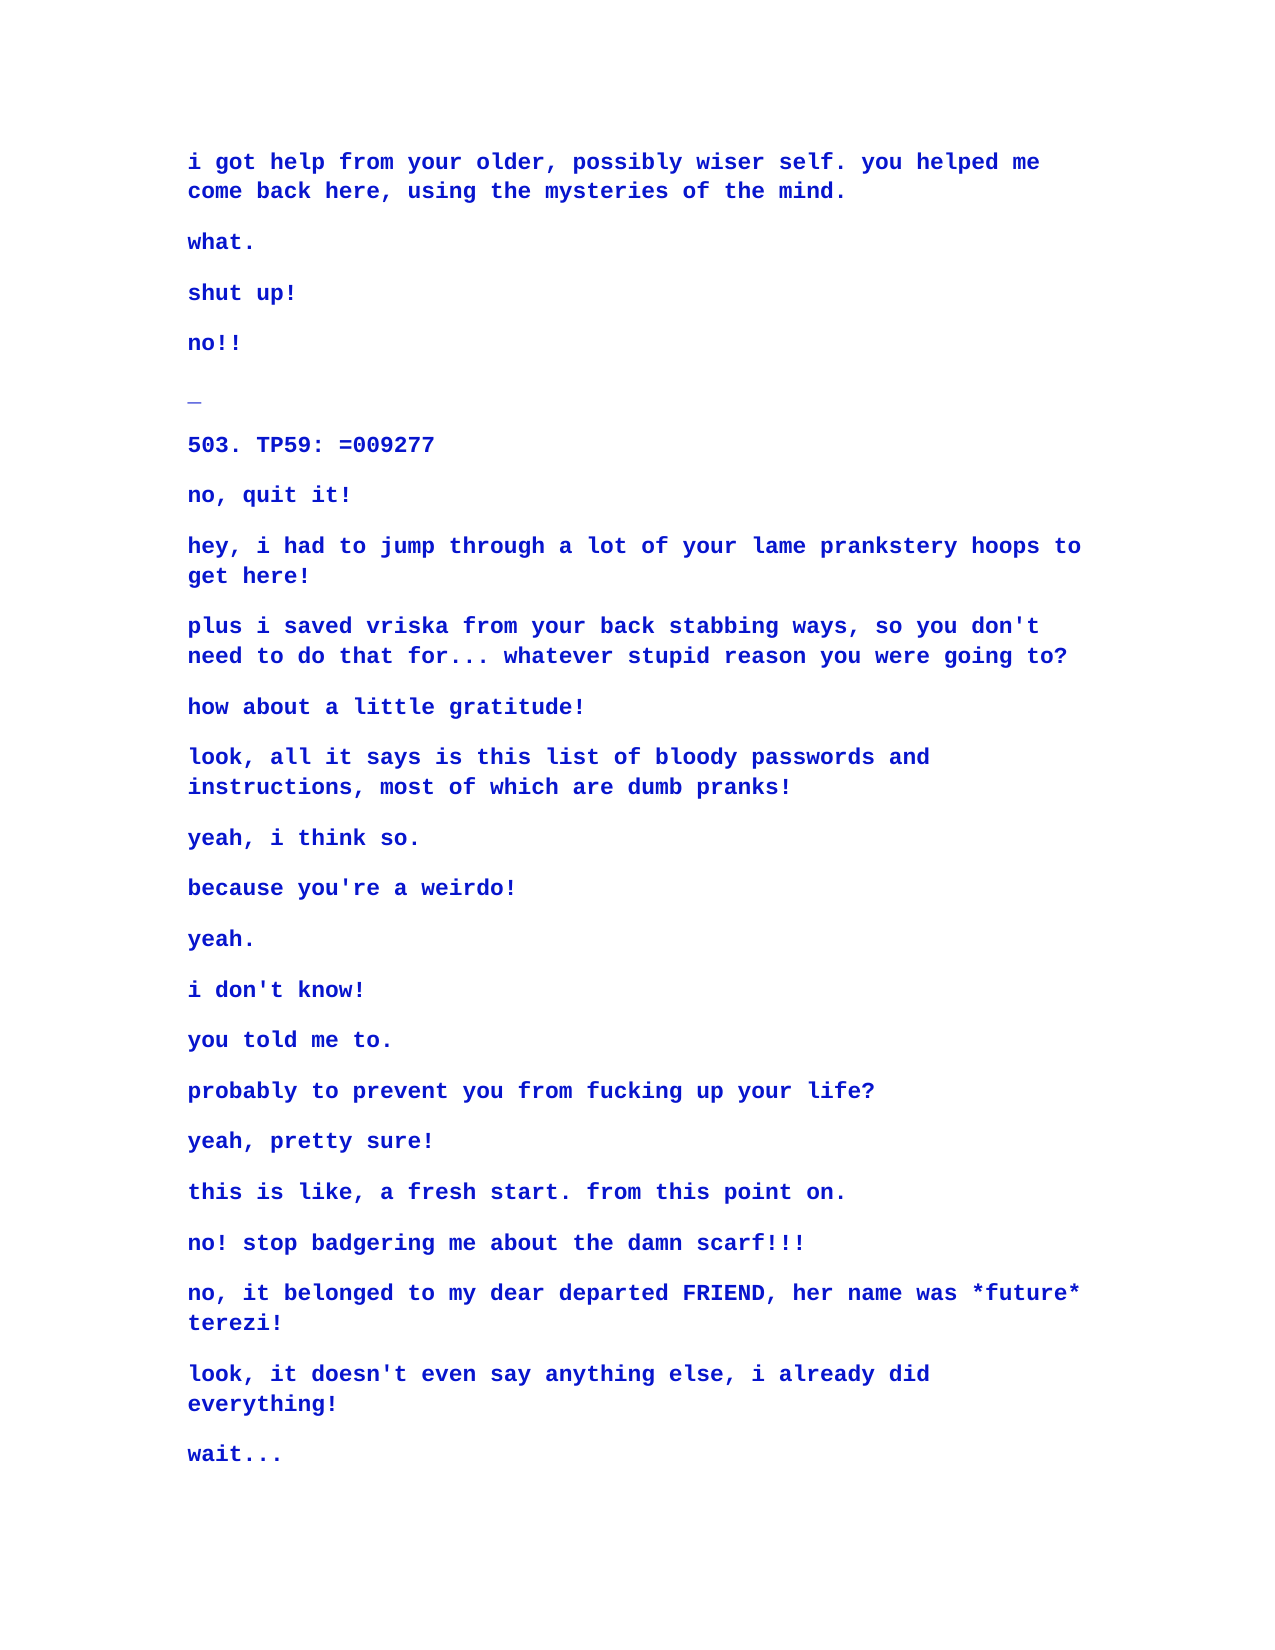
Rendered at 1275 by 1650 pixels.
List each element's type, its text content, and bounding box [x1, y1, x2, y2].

text this is like, a fresh start. from this point on. [187, 1180, 1087, 1206]
text no, it belonged to my dear departed FRIEND, her name was *future* terezi! [187, 1282, 1087, 1337]
text 503. TP59: =009277 [187, 433, 1087, 459]
text yeah. [187, 927, 1087, 953]
text because you're a weirdo! [187, 877, 1087, 903]
text no, quit it! [187, 483, 1087, 509]
text you told me to. [187, 1028, 1087, 1054]
text hey, i had to jump through a lot of your lame prankstery hoops to get here! [187, 534, 1087, 590]
text shut up! [187, 281, 1087, 307]
text no! stop badgering me about the damn scarf!!! [187, 1231, 1087, 1257]
text look, it doesn't even say anything else, i already did everything! [187, 1362, 1087, 1418]
text probably to prevent you from fucking up your life? [187, 1079, 1087, 1105]
text no!! [187, 332, 1087, 358]
text look, all it says is this list of bloody passwords and instructions, most of which are dumb pranks! [187, 746, 1087, 801]
text i got help from your older, possibly wiser self. you helped me come back here, using the mysteries of the mind. [187, 150, 1087, 206]
text yeah, i think so. [187, 826, 1087, 852]
text how about a little gratitude! [187, 695, 1087, 721]
text plus i saved vriska from your back stabbing ways, so you don't need to do that for... whatever stupid reason you were going to? [187, 614, 1087, 670]
text i don't know! [187, 978, 1087, 1004]
text what. [187, 230, 1087, 256]
text _ [187, 382, 1087, 408]
text wait... [187, 1442, 1087, 1468]
text yeah, pretty sure! [187, 1130, 1087, 1156]
